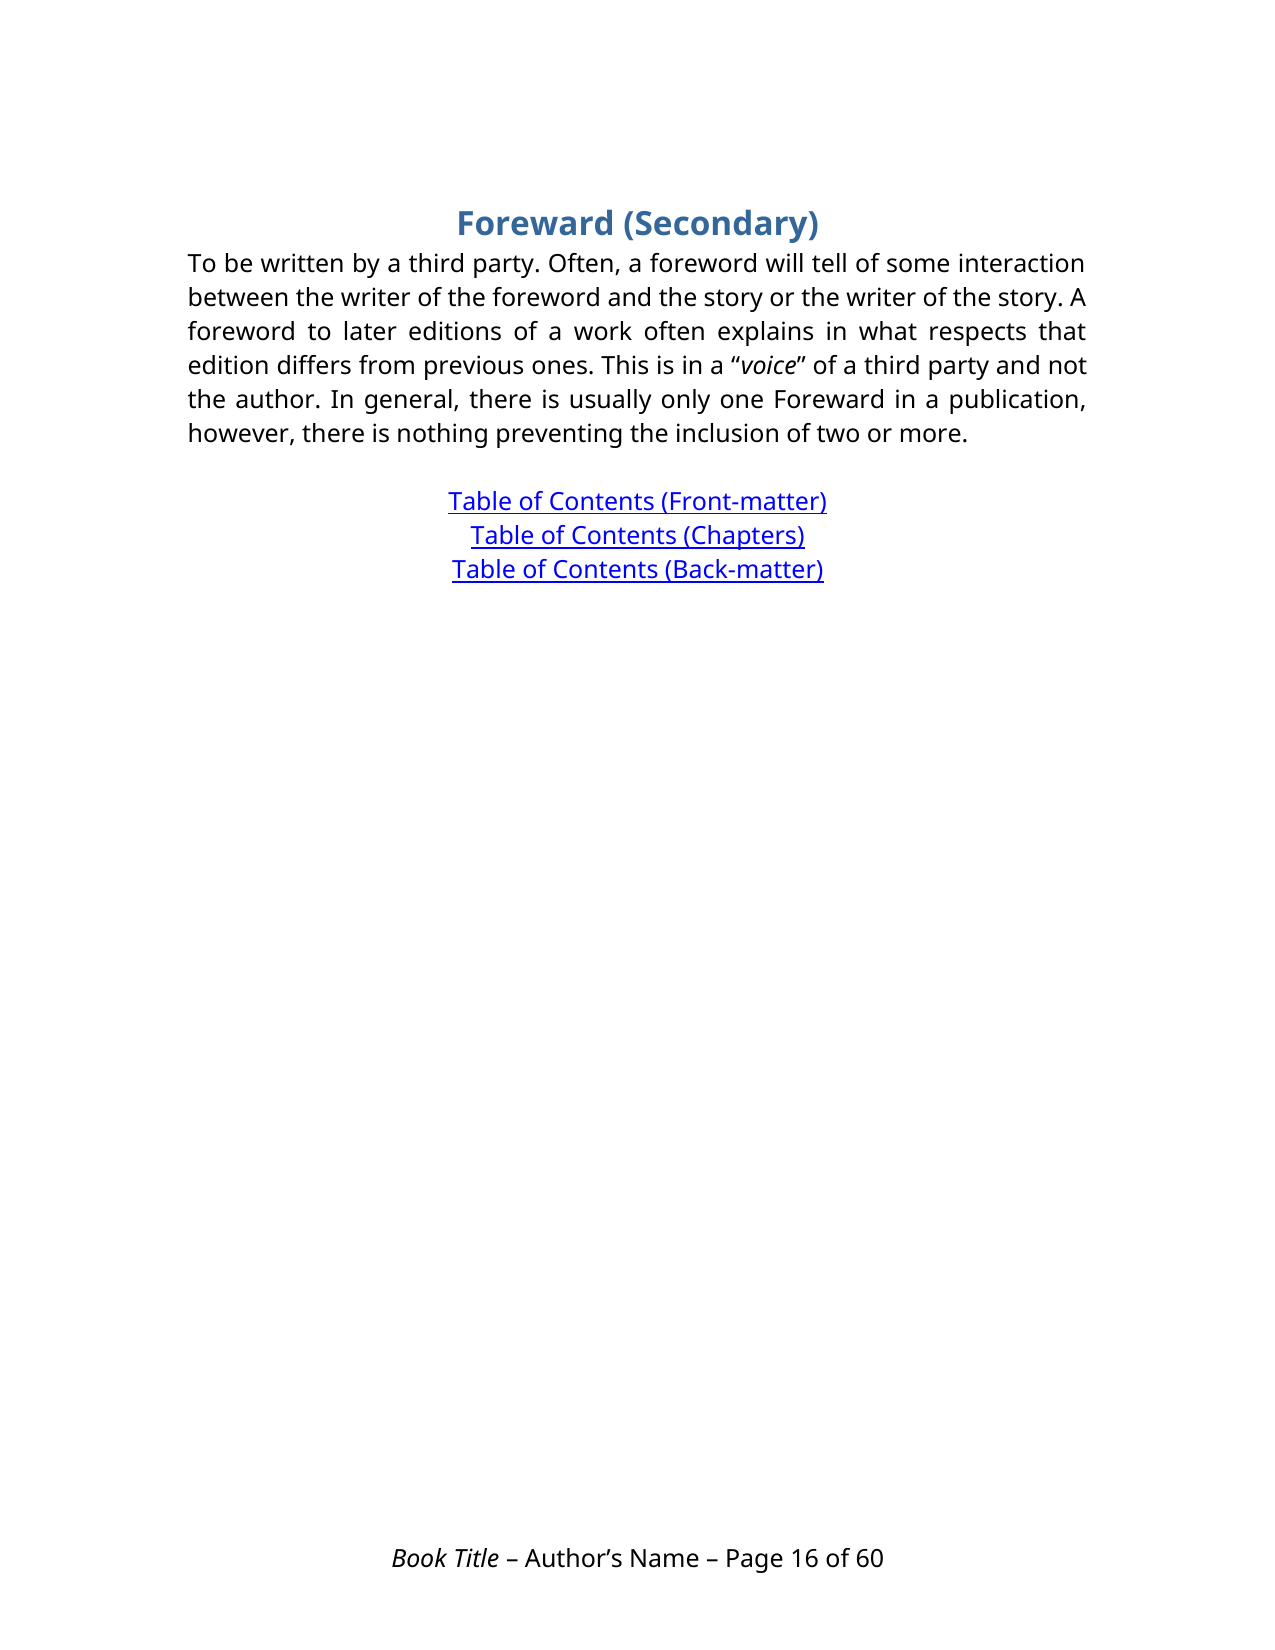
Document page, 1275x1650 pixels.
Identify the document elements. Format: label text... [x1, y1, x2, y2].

text Table of Contents (Back-matter) [187, 552, 1087, 586]
text Table of Contents (Front-matter) [187, 484, 1087, 518]
subtitle Foreward (Secondary) [187, 200, 1087, 245]
text Table of Contents (Chapters) [187, 518, 1087, 552]
text To be written by a third party. Often, a foreword will tell of some interaction between the writer of the foreword and the story or the writer of the story. A foreword to later editions of a work often explains in what respects that edition differs from previous ones. This is in a “voice” of a third party and not the author. In general, there is usually only one Foreward in a publication, however, there is nothing preventing the inclusion of two or more. [187, 245, 1087, 450]
